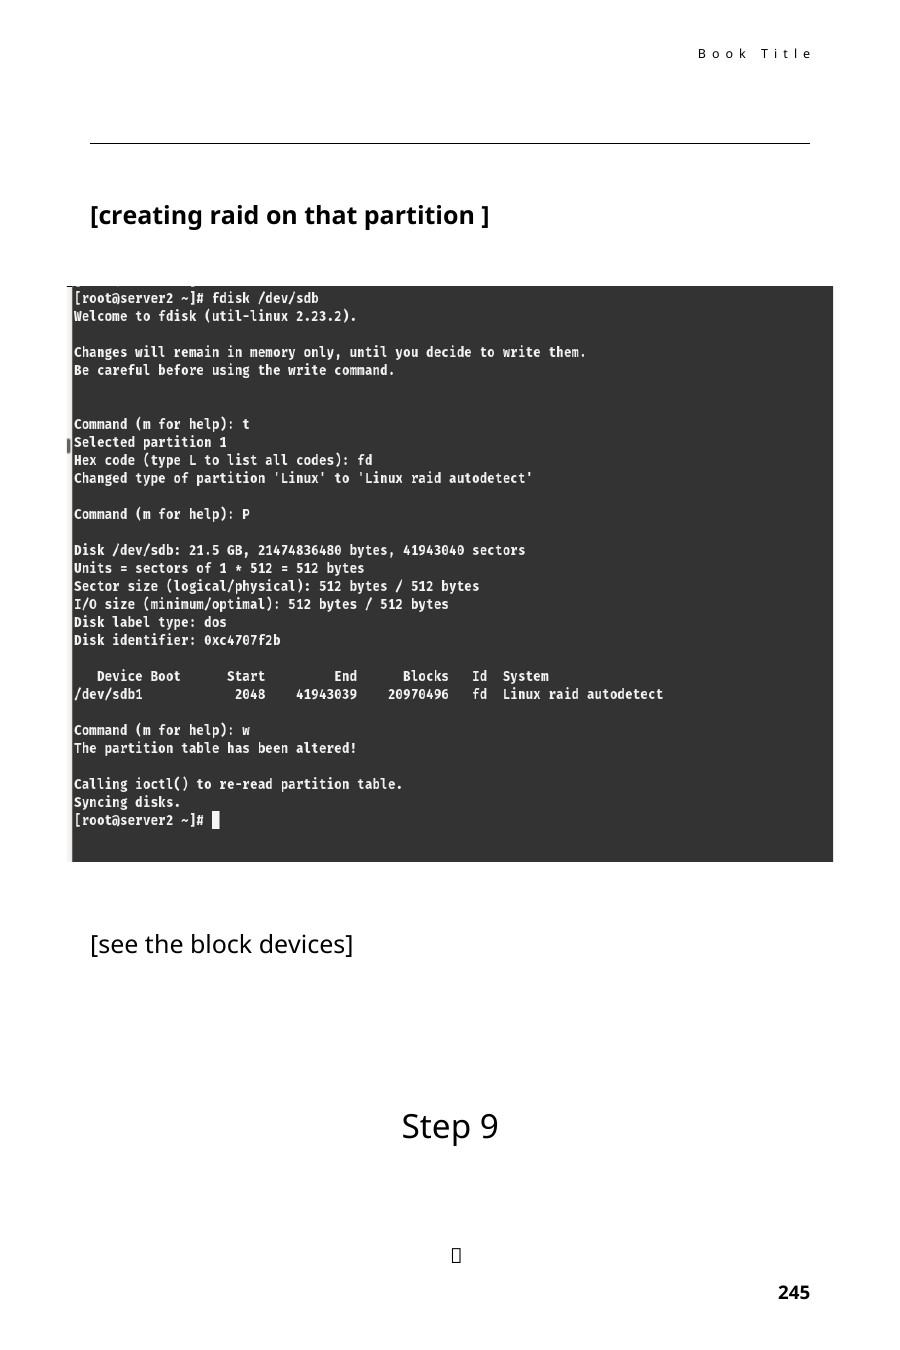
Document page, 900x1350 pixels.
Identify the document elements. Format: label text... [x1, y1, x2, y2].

text Step 9 [90, 1103, 810, 1149]
text [see the block devices] [90, 926, 810, 960]
text [creating raid on that partition ] [90, 198, 810, 232]
picture [66, 286, 834, 862]
